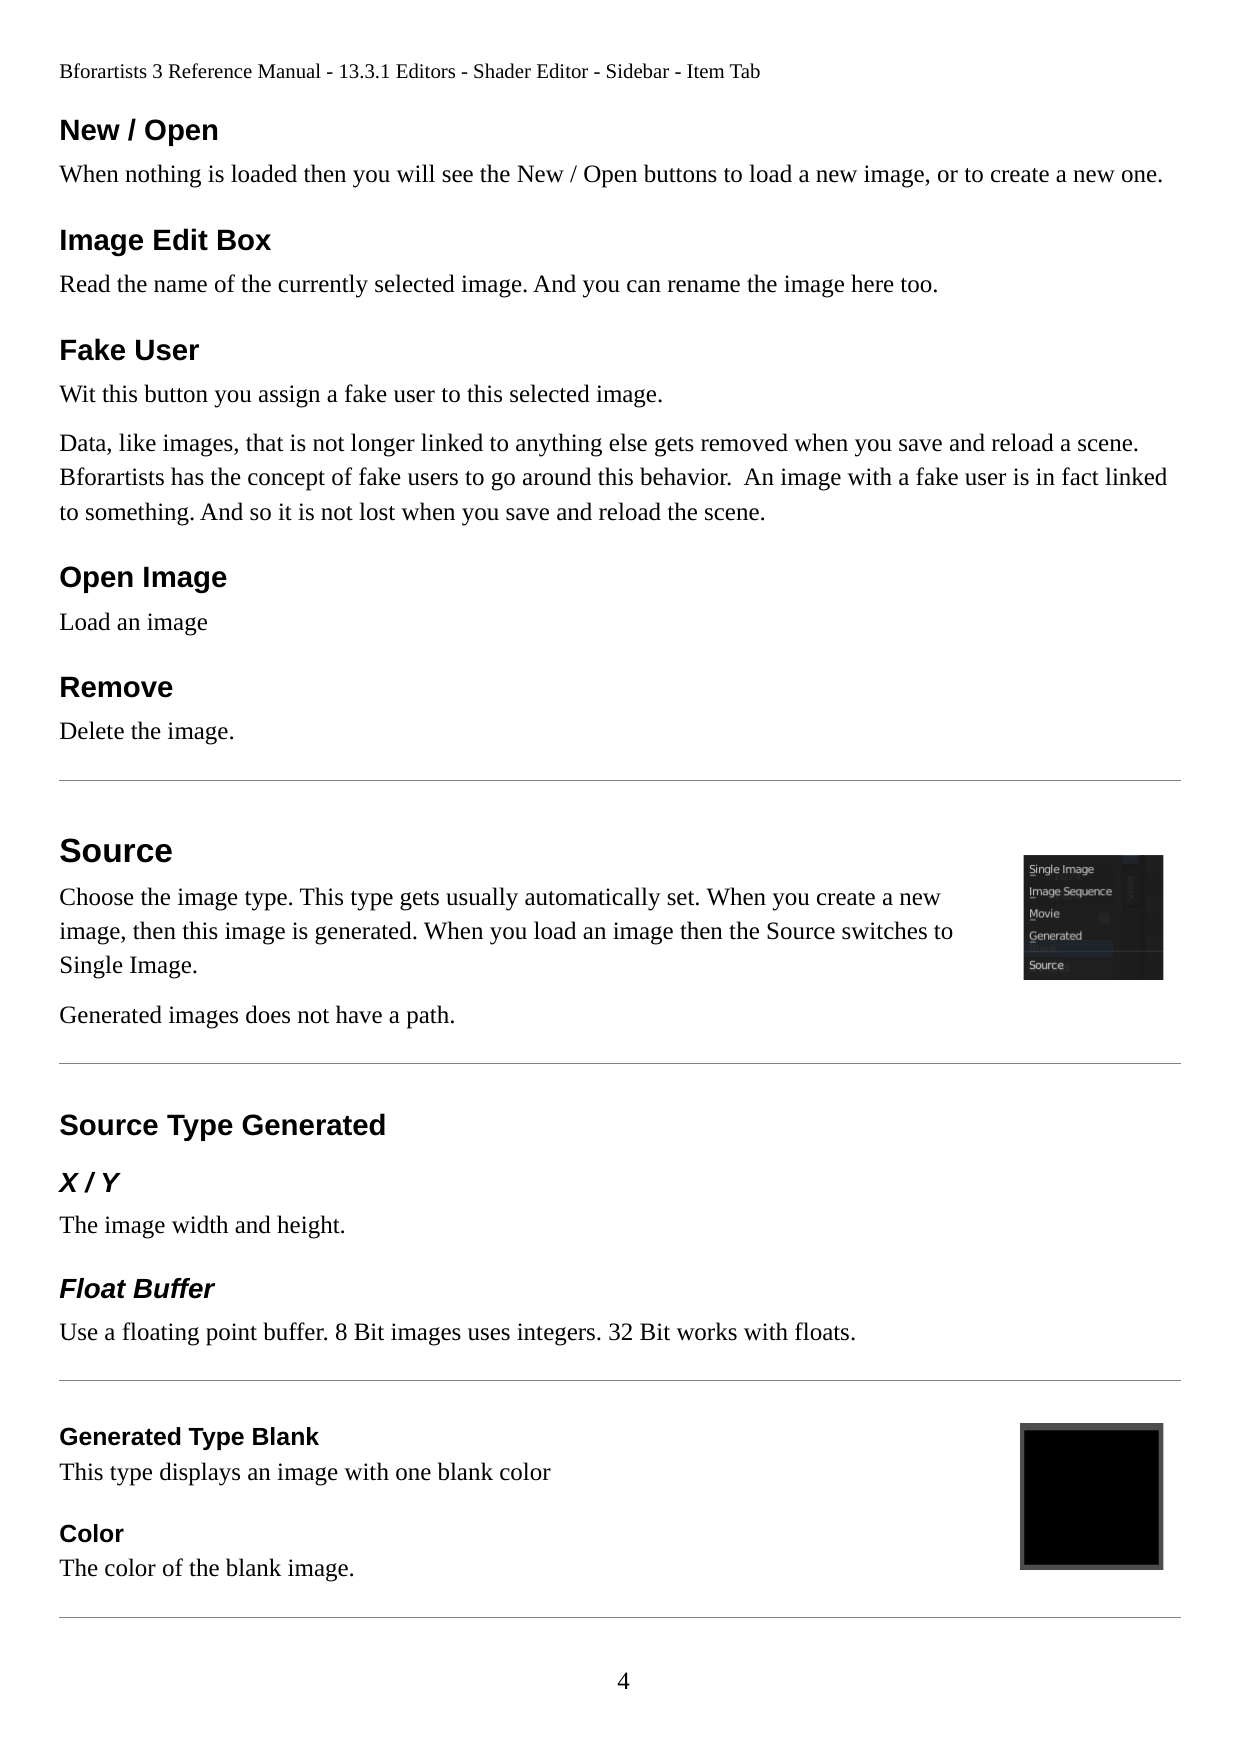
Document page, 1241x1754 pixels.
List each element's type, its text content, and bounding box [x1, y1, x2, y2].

text Choose the image type. This type gets usually automatically set. When you create a new image, then this image is generated. When you load an image then the Source switches to Single Image. [59, 882, 1023, 979]
subtitle X / Y [59, 1166, 1181, 1198]
picture [1020, 1423, 1164, 1570]
subtitle Source [59, 831, 1181, 869]
text Delete the image. [59, 716, 1181, 745]
picture [1023, 855, 1164, 980]
text Generated images does not have a path. [59, 1000, 1181, 1028]
text Data, like images, that is not longer linked to anything else gets removed when you save and reload a scene. Bforartists has the concept of fake users to go around this behavior. An image with a fake user is in fact linked to something. And so it is not lost when you save and reload the scene. [59, 428, 1181, 525]
text This type displays an image with one blank color [59, 1457, 1020, 1486]
subtitle Float Buffer [59, 1272, 1181, 1304]
text Use a floating point buffer. 8 Bit images uses integers. 32 Bit works with floats. [59, 1317, 1181, 1345]
text When nothing is loaded then you will see the New / Open buttons to load a new image, or to create a new one. [59, 159, 1181, 188]
subtitle Generated Type Blank [59, 1422, 1181, 1451]
subtitle New / Open [59, 113, 1181, 146]
subtitle Image Edit Box [59, 222, 1181, 256]
text Load an image [59, 607, 1181, 635]
text Read the name of the currently selected image. And you can rename the image here too. [59, 269, 1181, 297]
subtitle Open Image [59, 560, 1181, 594]
subtitle Remove [59, 670, 1181, 704]
subtitle Source Type Generated [59, 1107, 1181, 1141]
subtitle Fake User [59, 332, 1181, 366]
text The image width and height. [59, 1211, 1181, 1239]
text Wit this button you assign a fake user to this selected image. [59, 379, 1181, 407]
subtitle Color [59, 1519, 1020, 1547]
subtitle [1164, 1519, 1181, 1547]
text The color of the blank image. [59, 1553, 1181, 1582]
